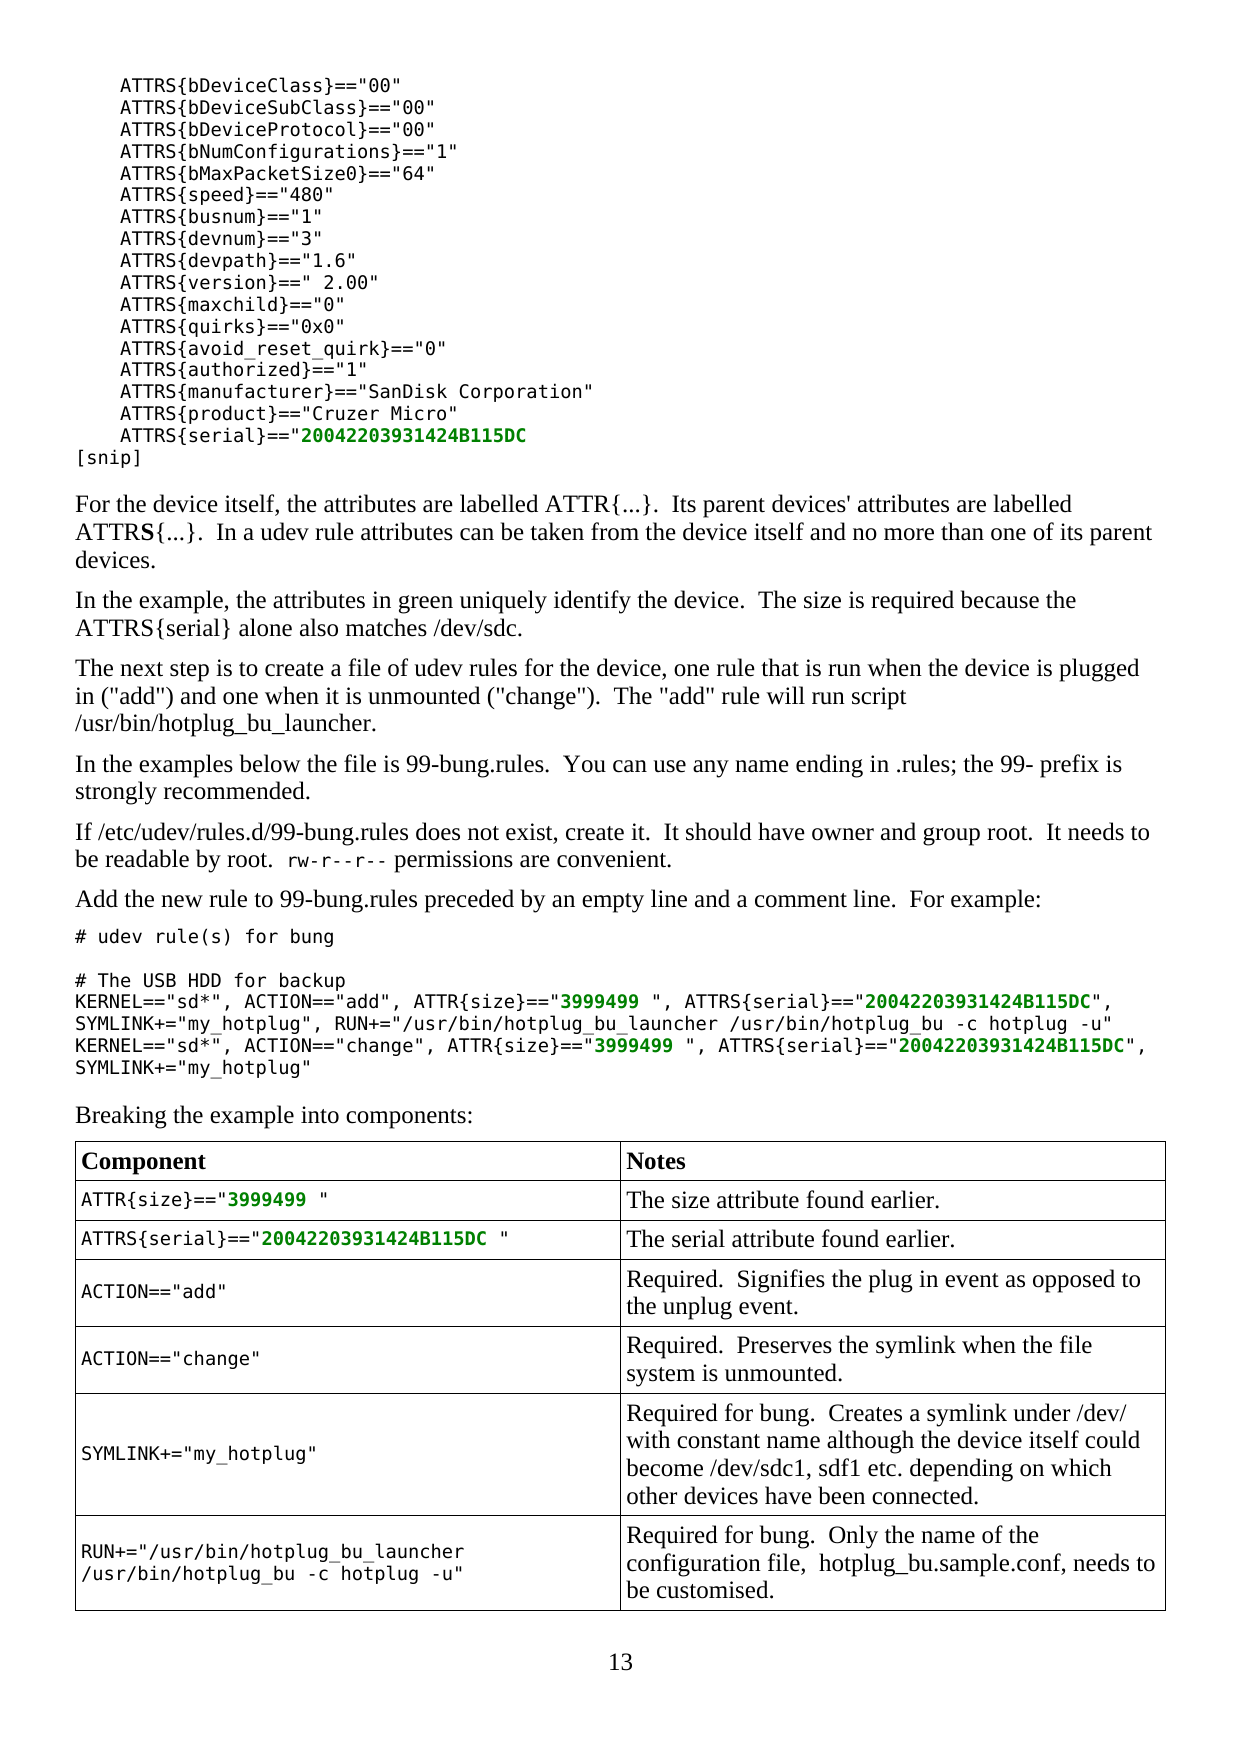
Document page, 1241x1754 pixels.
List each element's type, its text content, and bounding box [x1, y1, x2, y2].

text ATTRS{version}==" 2.00" [75, 272, 1166, 294]
text The next step is to create a file of udev rules for the device, one rule that is run when the device is plugged in ("add") and one when it is unmounted ("change"). The "add" rule will run script /usr/bin/hotplug_bu_launcher. [75, 654, 1166, 737]
text In the example, the attributes in green uniquely identify the device. The size is required because the ATTRS{serial} alone also matches /dev/sdc. [75, 586, 1166, 642]
table_cell Required. Preserves the symlink when the file system is unmounted. [621, 1327, 1165, 1393]
text Breaking the example into components: [75, 1101, 1166, 1128]
text ATTRS{bDeviceClass}=="00" [75, 75, 1166, 97]
table_cell Required. Signifies the plug in event as opposed to the unplug event. [621, 1260, 1165, 1326]
table_cell SYMLINK+="my_hotplug" [76, 1394, 620, 1515]
text KERNEL=="sd*", ACTION=="change", ATTR{size}=="3999499 ", ATTRS{serial}=="20042203931424B115DC", SYMLINK+="my_hotplug" [75, 1035, 1166, 1101]
text ATTRS{avoid_reset_quirk}=="0" [75, 337, 1166, 359]
text In the examples below the file is 99-bung.rules. You can use any name ending in .rules; the 99- prefix is strongly recommended. [75, 750, 1166, 805]
table_cell Required for bung. Creates a symlink under /dev/ with constant name although the device itself could become /dev/sdc1, sdf1 etc. depending on which other devices have been connected. [621, 1394, 1165, 1515]
text ATTRS{bNumConfigurations}=="1" [75, 141, 1166, 162]
text KERNEL=="sd*", ACTION=="add", ATTR{size}=="3999499 ", ATTRS{serial}=="20042203931424B115DC", SYMLINK+="my_hotplug", RUN+="/usr/bin/hotplug_bu_launcher /usr/bin/hotplug_bu -c hotplug -u" [75, 991, 1166, 1035]
text # The USB HDD for backup [75, 969, 1166, 991]
text ATTRS{bMaxPacketSize0}=="64" [75, 162, 1166, 184]
text ATTRS{speed}=="480" [75, 184, 1166, 206]
text ATTRS{quirks}=="0x0" [75, 316, 1166, 337]
text ATTRS{devnum}=="3" [75, 228, 1166, 250]
table_cell Required for bung. Only the name of the configuration file, hotplug_bu.sample.conf, needs to be customised. [621, 1516, 1165, 1610]
table_cell RUN+="/usr/bin/hotplug_bu_launcher /usr/bin/hotplug_bu -c hotplug -u" [76, 1516, 620, 1610]
text ATTRS{product}=="Cruzer Micro" [75, 403, 1166, 425]
table_cell The serial attribute found earlier. [621, 1221, 1165, 1259]
text ATTRS{bDeviceSubClass}=="00" [75, 97, 1166, 119]
table_header Notes [621, 1142, 1165, 1180]
text ATTRS{manufacturer}=="SanDisk Corporation" [75, 381, 1166, 403]
table_header Component [76, 1142, 620, 1180]
text [snip] [75, 447, 1166, 491]
text ATTRS{devpath}=="1.6" [75, 250, 1166, 272]
text ATTRS{authorized}=="1" [75, 359, 1166, 381]
table_cell ACTION=="change" [76, 1327, 620, 1393]
table_cell ACTION=="add" [76, 1260, 620, 1326]
text For the device itself, the attributes are labelled ATTR{...}. Its parent devices' attributes are labelled ATTRS{...}. In a udev rule attributes can be taken from the device itself and no more than one of its parent devices. [75, 491, 1166, 574]
text ATTRS{busnum}=="1" [75, 206, 1166, 228]
text ATTRS{maxchild}=="0" [75, 294, 1166, 316]
text If /etc/udev/rules.d/99-bung.rules does not exist, create it. It should have owner and group root. It needs to be readable by root. rw-r--r-- permissions are convenient. [75, 818, 1166, 873]
text ATTRS{bDeviceProtocol}=="00" [75, 119, 1166, 141]
text ATTRS{serial}=="20042203931424B115DC [75, 425, 1166, 447]
table_cell ATTRS{serial}=="20042203931424B115DC " [76, 1221, 620, 1259]
text Add the new rule to 99-bung.rules preceded by an empty line and a comment line. For example: [75, 886, 1166, 913]
table_cell ATTR{size}=="3999499 " [76, 1181, 620, 1220]
table_cell The size attribute found earlier. [621, 1181, 1165, 1220]
text # udev rule(s) for bung [75, 926, 1166, 948]
